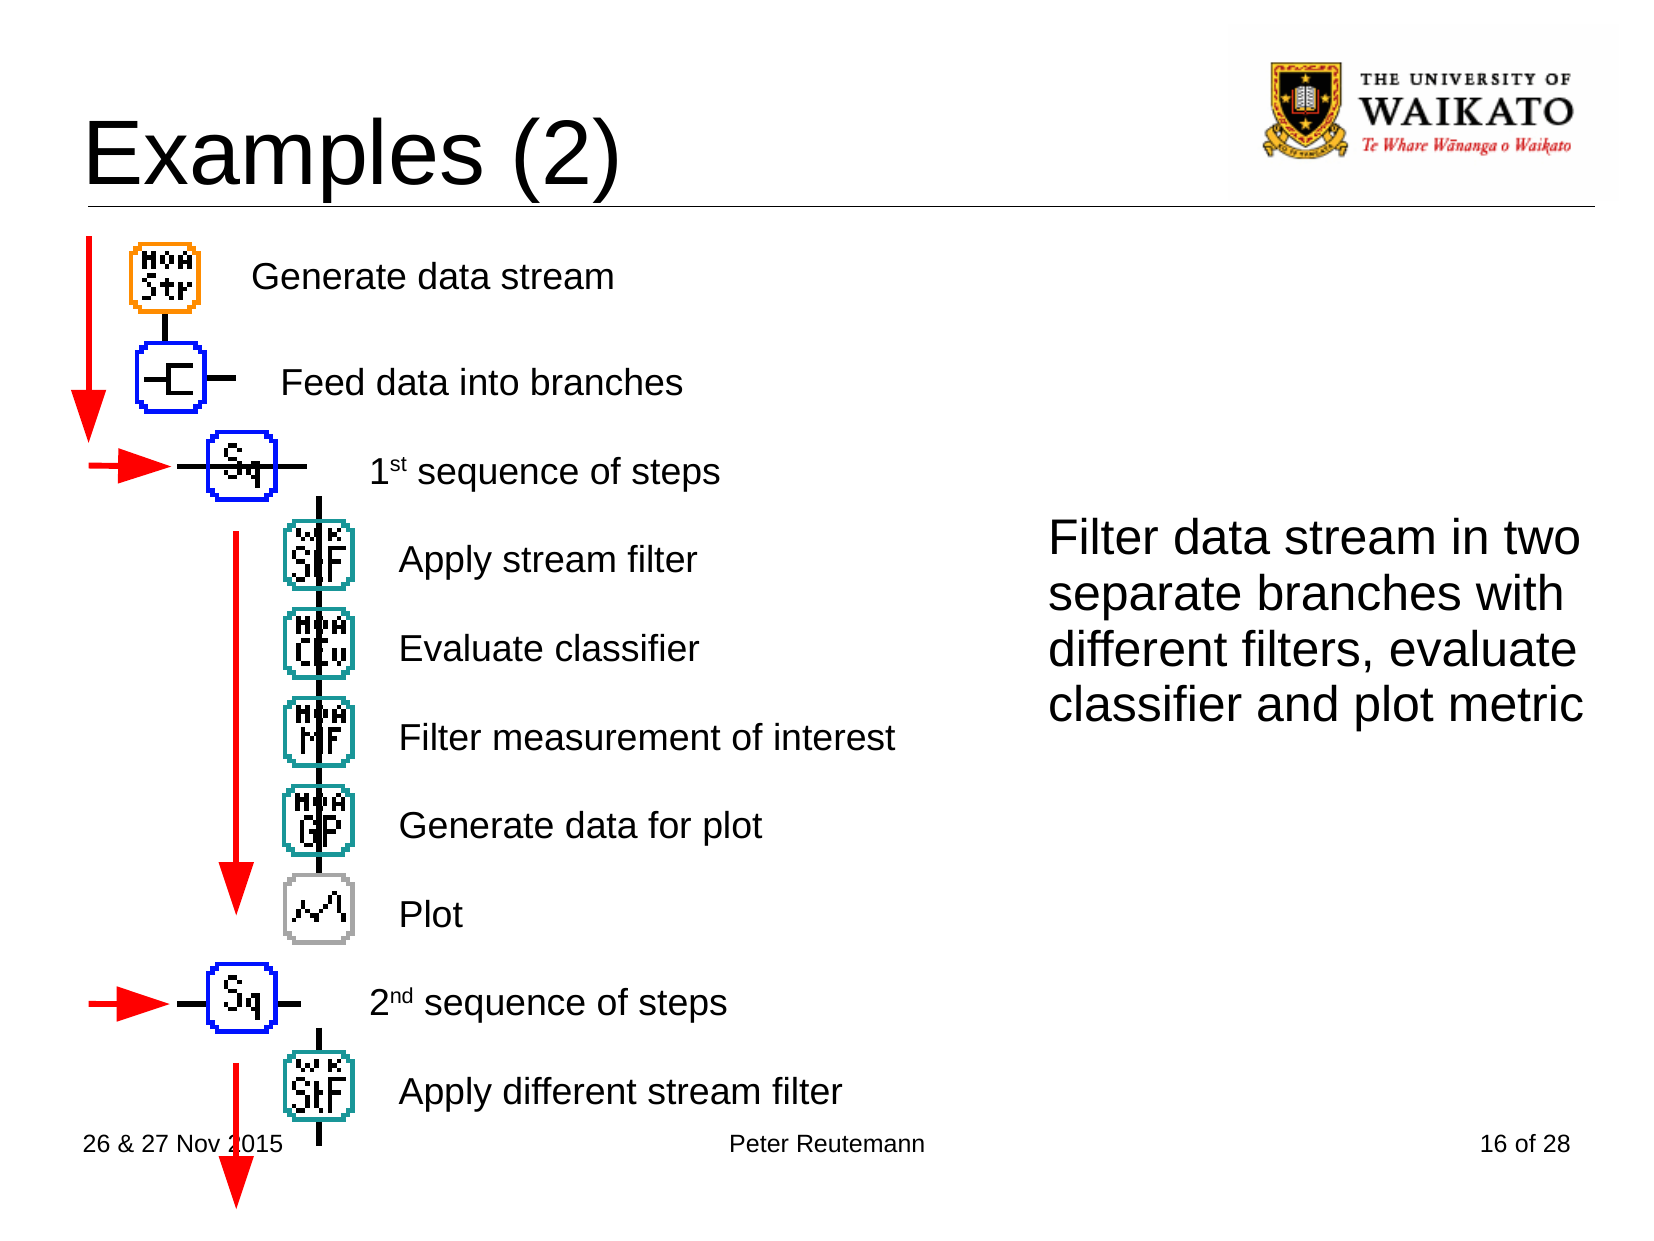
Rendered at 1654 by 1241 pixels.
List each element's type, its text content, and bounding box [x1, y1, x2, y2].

text_box Feed data into branches [265, 354, 798, 412]
text_box Filter data stream in two separate branches with different filters, evaluate classifier and plot metric [1033, 501, 1625, 768]
text_box Apply different stream filter [383, 1062, 916, 1123]
text_box Filter measurement of interest [383, 708, 945, 768]
title Examples (2) [82, 49, 1571, 257]
picture [129, 242, 201, 314]
picture [282, 784, 355, 857]
picture [135, 341, 207, 414]
text_box Generate data stream [236, 248, 680, 308]
picture [206, 962, 278, 1034]
picture [283, 519, 355, 591]
picture [283, 873, 355, 945]
text_box 1st sequence of steps [354, 442, 827, 502]
picture [283, 1050, 355, 1123]
text_box Evaluate classifier [383, 620, 827, 677]
text_box 2nd sequence of steps [354, 974, 798, 1033]
picture [206, 430, 278, 502]
text_box Apply stream filter [383, 531, 857, 589]
picture [283, 696, 355, 768]
text_box Plot [383, 885, 827, 943]
text_box Generate data for plot [383, 797, 916, 855]
picture [1228, 24, 1619, 201]
picture [283, 607, 355, 680]
